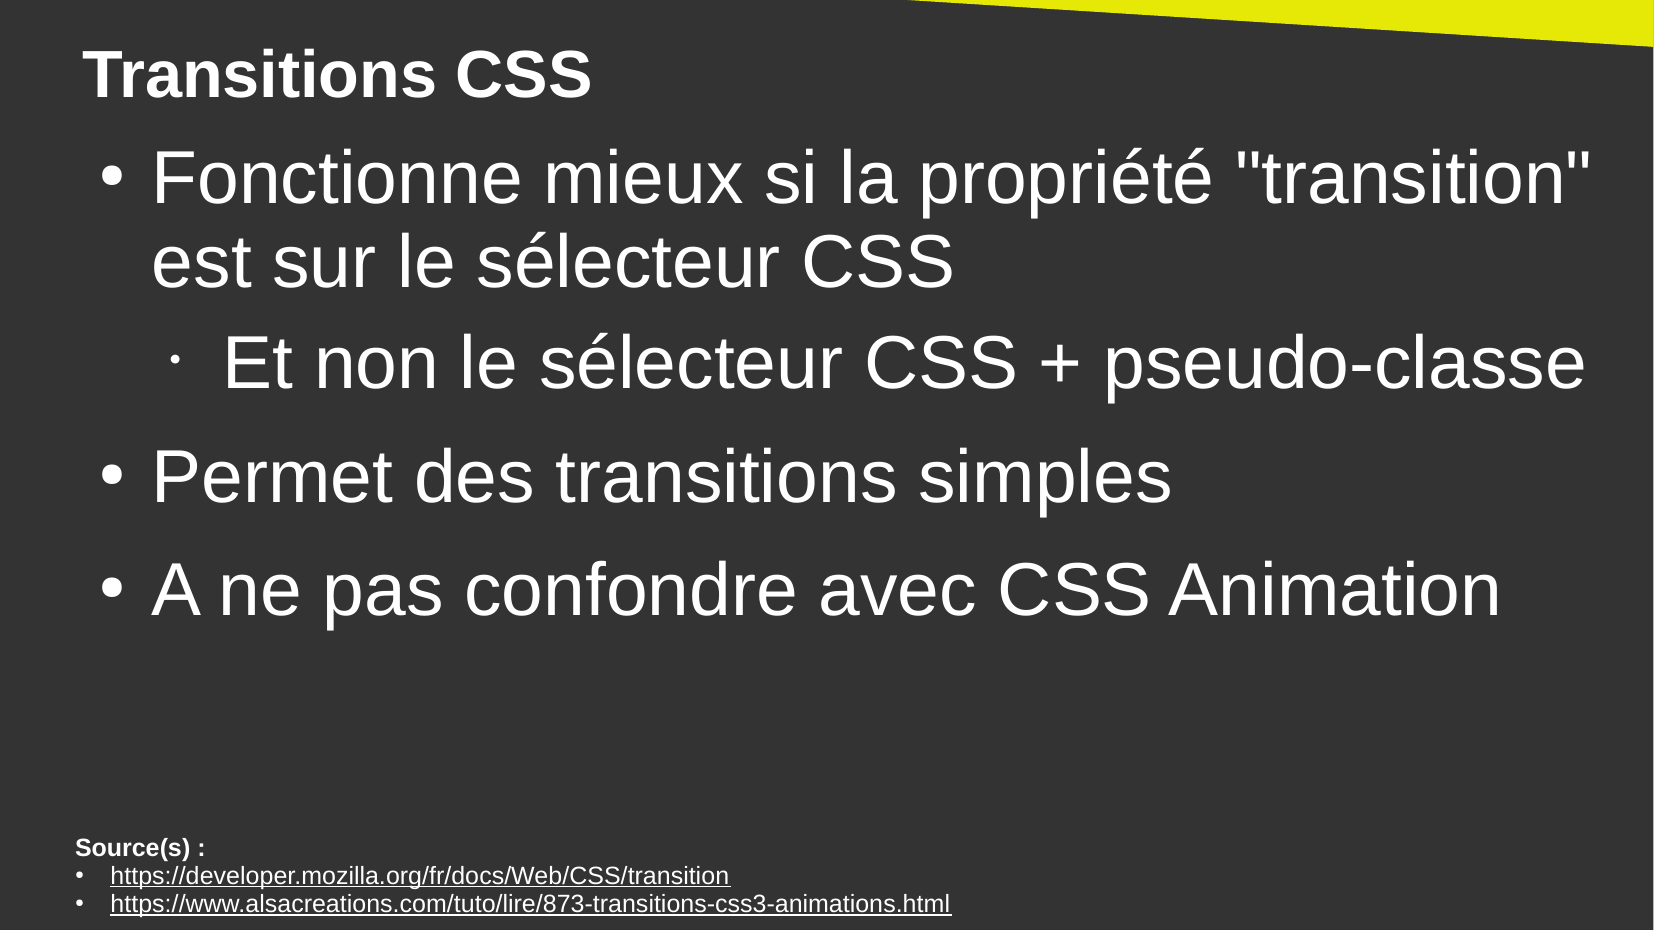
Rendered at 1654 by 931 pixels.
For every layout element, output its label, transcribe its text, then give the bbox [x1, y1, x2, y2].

text_box [907, 0, 1654, 47]
list Fonctionne mieux si la propriété "transition" est sur le sélecteur CSS Et non le sélecteur CSS + pseudo-classe Permet des transitions simples A ne pas confondre avec CSS Animation [80, 135, 1620, 733]
title Transitions CSS [82, 37, 1571, 114]
text_box Source(s) : https://developer.mozilla.org/fr/docs/Web/CSS/transition https://www.alsacreations.com/tuto/lire/873-transitions-css3-animations.html [60, 826, 1546, 926]
